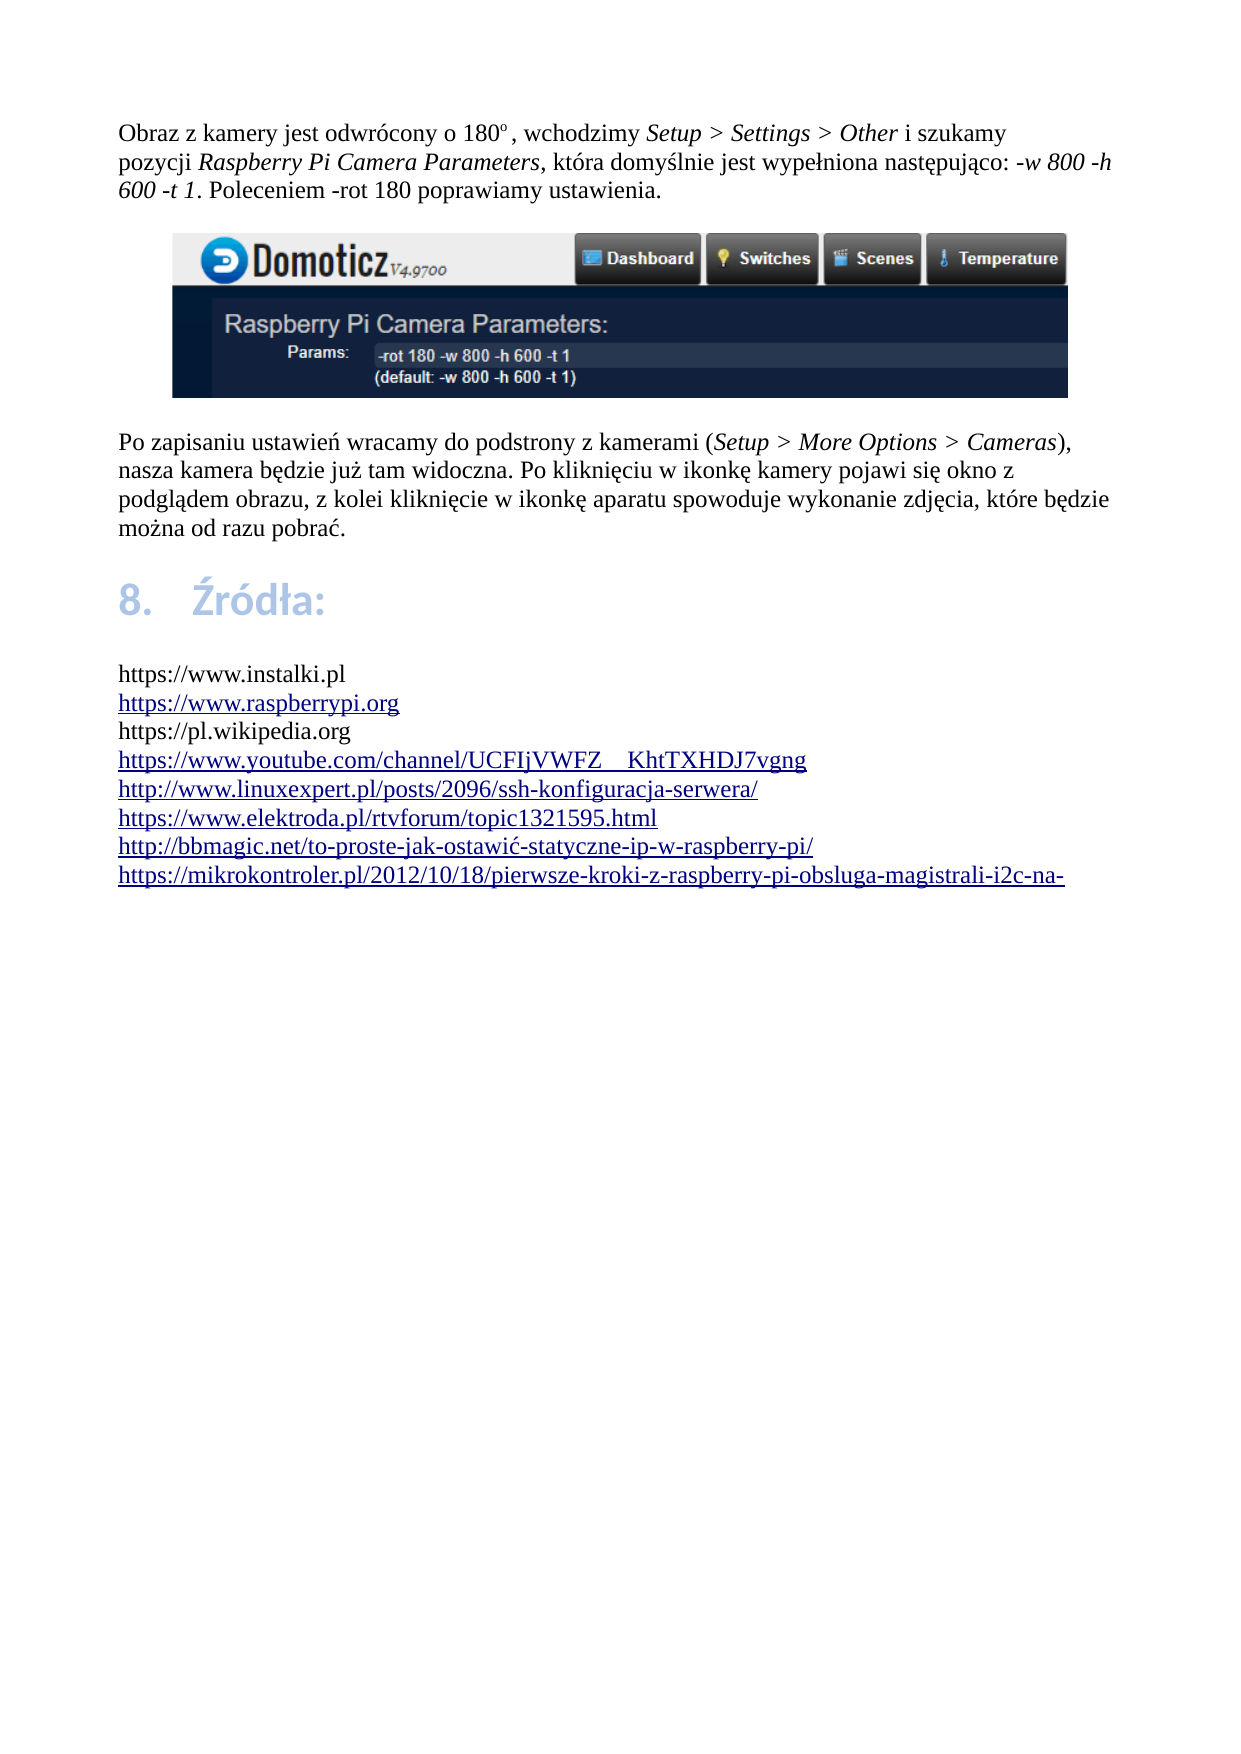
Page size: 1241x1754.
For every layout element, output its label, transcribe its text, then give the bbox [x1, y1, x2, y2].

text http://bbmagic.net/to-proste-jak-ostawić-statyczne-ip-w-raspberry-pi/ [118, 831, 1122, 860]
text https://mikrokontroler.pl/2012/10/18/pierwsze-kroki-z-raspberry-pi-obsluga-magistrali-i2c-na- [118, 860, 1122, 889]
text Obraz z kamery jest odwrócony o 180o , wchodzimy Setup > Settings > Other i szukamy pozycji Raspberry Pi Camera Parameters, która domyślnie jest wypełniona następująco: -w 800 -h 600 -t 1. Poleceniem -rot 180 poprawiamy ustawienia. [118, 118, 1122, 204]
text http://www.linuxexpert.pl/posts/2096/ssh-konfiguracja-serwera/ [118, 774, 1122, 803]
subtitle Źródła: [118, 571, 1122, 626]
picture [172, 233, 1068, 398]
text https://www.instalki.pl [118, 659, 1122, 688]
text Po zapisaniu ustawień wracamy do podstrony z kamerami (Setup > More Options > Cameras), nasza kamera będzie już tam widoczna. Po kliknięciu w ikonkę kamery pojawi się okno z podglądem obrazu, z kolei kliknięcie w ikonkę aparatu spowoduje wykonanie zdjęcia, które będzie można od razu pobrać. [118, 427, 1122, 542]
text https://www.raspberrypi.org [118, 688, 1122, 716]
text https://www.elektroda.pl/rtvforum/topic1321595.html [118, 803, 1122, 831]
text https://pl.wikipedia.org [118, 716, 1122, 745]
text https://www.youtube.com/channel/UCFIjVWFZ__KhtTXHDJ7vgng [118, 745, 1122, 774]
